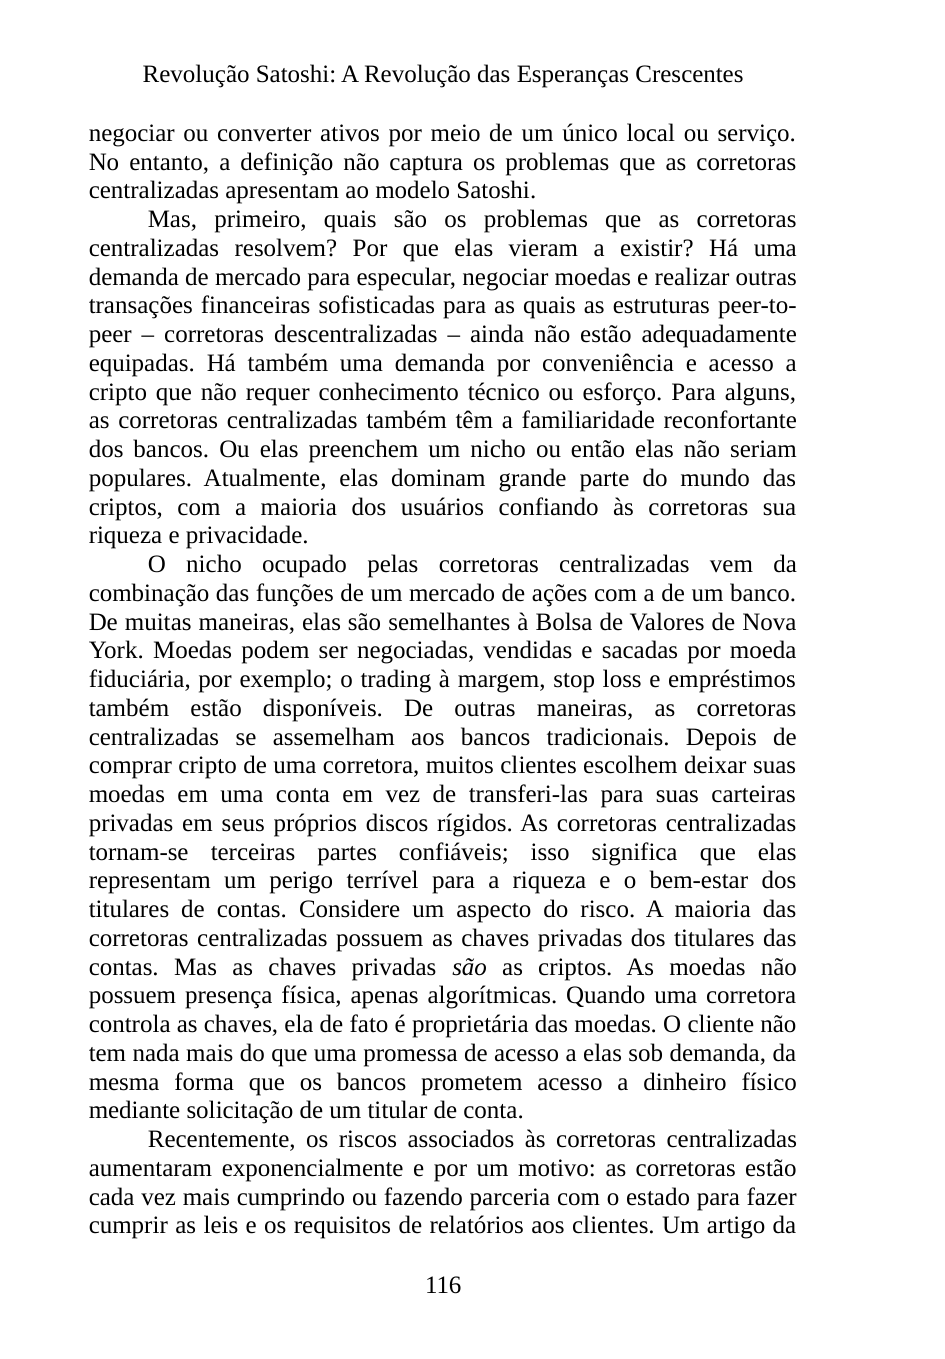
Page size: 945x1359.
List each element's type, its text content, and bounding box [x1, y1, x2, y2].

text Mas, primeiro, quais são os problemas que as corretoras centralizadas resolvem? Por que elas vieram a existir? Há uma demanda de mercado para especular, negociar moedas e realizar outras transações financeiras sofisticadas para as quais as estruturas peer-to-peer – corretoras descentralizadas – ainda não estão adequadamente equipadas. Há também uma demanda por conveniência e acesso a cripto que não requer conhecimento técnico ou esforço. Para alguns, as corretoras centralizadas também têm a familiaridade reconfortante dos bancos. Ou elas preenchem um nicho ou então elas não seriam populares. Atualmente, elas dominam grande parte do mundo das criptos, com a maioria dos usuários confiando às corretoras sua riqueza e privacidade. [88, 204, 797, 549]
text Recentemente, os riscos associados às corretoras centralizadas aumentaram exponencialmente e por um motivo: as corretoras estão cada vez mais cumprindo ou fazendo parceria com o estado para fazer cumprir as leis e os requisitos de relatórios aos clientes. Um artigo da [88, 1124, 797, 1239]
text negociar ou converter ativos por meio de um único local ou serviço. No entanto, a definição não captura os problemas que as corretoras centralizadas apresentam ao modelo Satoshi. [88, 118, 797, 204]
text O nicho ocupado pelas corretoras centralizadas vem da combinação das funções de um mercado de ações com a de um banco. De muitas maneiras, elas são semelhantes à Bolsa de Valores de Nova York. Moedas podem ser negociadas, vendidas e sacadas por moeda fiduciária, por exemplo; o trading à margem, stop loss e empréstimos também estão disponíveis. De outras maneiras, as corretoras centralizadas se assemelham aos bancos tradicionais. Depois de comprar cripto de uma corretora, muitos clientes escolhem deixar suas moedas em uma conta em vez de transferi-las para suas carteiras privadas em seus próprios discos rígidos. As corretoras centralizadas tornam-se terceiras partes confiáveis; isso significa que elas representam um perigo terrível para a riqueza e o bem-estar dos titulares de contas. Considere um aspecto do risco. A maioria das corretoras centralizadas possuem as chaves privadas dos titulares das contas. Mas as chaves privadas são as criptos. As moedas não possuem presença física, apenas algorítmicas. Quando uma corretora controla as chaves, ela de fato é proprietária das moedas. O cliente não tem nada mais do que uma promessa de acesso a elas sob demanda, da mesma forma que os bancos prometem acesso a dinheiro físico mediante solicitação de um titular de conta. [88, 549, 797, 1124]
